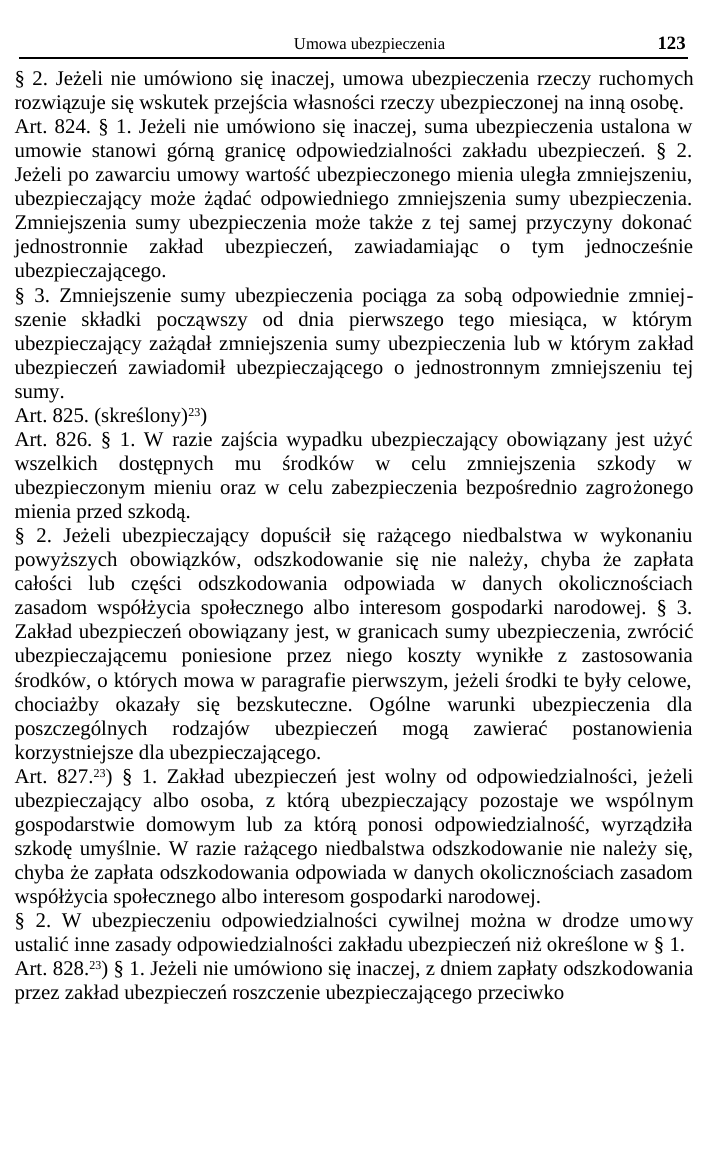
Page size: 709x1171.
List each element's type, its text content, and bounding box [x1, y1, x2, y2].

text § 2. W ubezpieczeniu odpowiedzialności cywilnej można w drodze umo­wy ustalić inne zasady odpowiedzialności zakładu ubezpieczeń niż okre­ślone w § 1. [14, 908, 693, 956]
text § 2. Jeżeli nie umówiono się inaczej, umowa ubezpieczenia rzeczy rucho­mych rozwiązuje się wskutek przejścia własności rzeczy ubezpieczonej na inną osobę. [14, 66, 693, 114]
text 123 [657, 32, 691, 53]
text Art. 826. § 1. W razie zajścia wypadku ubezpieczający obowiązany jest użyć wszelkich dostępnych mu środków w celu zmniejszenia szkody w ubezpieczonym mieniu oraz w celu zabezpieczenia bezpośrednio zagro­żonego mienia przed szkodą. [14, 427, 693, 523]
text § 3. Zmniejszenie sumy ubezpieczenia pociąga za sobą odpowiednie zmniej­szenie składki począwszy od dnia pierwszego tego miesiąca, w którym ubezpieczający zażądał zmniejszenia sumy ubezpieczenia lub w którym za­kład ubezpieczeń zawiadomił ubezpieczającego o jednostronnym zmniej­szeniu tej sumy. [14, 282, 693, 403]
text § 2. Jeżeli ubezpieczający dopuścił się rażącego niedbalstwa w wykonaniu powyższych obowiązków, odszkodowanie się nie należy, chyba że zapła­ta całości lub części odszkodowania odpowiada w danych okolicznościach zasadom współżycia społecznego albo interesom gospodarki narodowej. § 3. Zakład ubezpieczeń obowiązany jest, w granicach sumy ubezpiecze­nia, zwrócić ubezpieczającemu poniesione przez niego koszty wynikłe z zastosowania środków, o których mowa w paragrafie pierwszym, jeżeli środki te były celowe, chociażby okazały się bezskuteczne. Ogólne warunki ubezpieczenia dla poszczególnych rodzajów ubezpieczeń mogą zawierać postanowienia korzystniejsze dla ubezpieczającego. [14, 523, 693, 764]
text Umowa ubezpieczenia [14, 34, 445, 53]
text Art. 827.23) § 1. Zakład ubezpieczeń jest wolny od odpowiedzialności, je­żeli ubezpieczający albo osoba, z którą ubezpieczający pozostaje we wspól­nym gospodarstwie domowym lub za którą ponosi odpowiedzialność, wyrządziła szkodę umyślnie. W razie rażącego niedbalstwa odszkodowa­nie nie należy się, chyba że zapłata odszkodowania odpowiada w danych okolicznościach zasadom współżycia społecznego albo interesom gospo­darki narodowej. [14, 764, 693, 908]
text Art. 824. § 1. Jeżeli nie umówiono się inaczej, suma ubezpieczenia ustalona w umowie stanowi górną granicę odpowiedzialności zakładu ubezpieczeń. § 2. Jeżeli po zawarciu umowy wartość ubezpieczonego mienia uległa zmniejszeniu, ubezpieczający może żądać odpowiedniego zmniejszenia sumy ubezpieczenia. Zmniejszenia sumy ubezpieczenia może także z tej samej przyczyny dokonać jednostronnie zakład ubezpieczeń, zawiadamia­jąc o tym jednocześnie ubezpieczającego. [14, 114, 693, 282]
text Art. 825. (skreślony)23) [14, 403, 693, 427]
text Art. 828.23) § 1. Jeżeli nie umówiono się inaczej, z dniem zapłaty odszko­dowania przez zakład ubezpieczeń roszczenie ubezpieczającego przeciwko [14, 956, 693, 1004]
